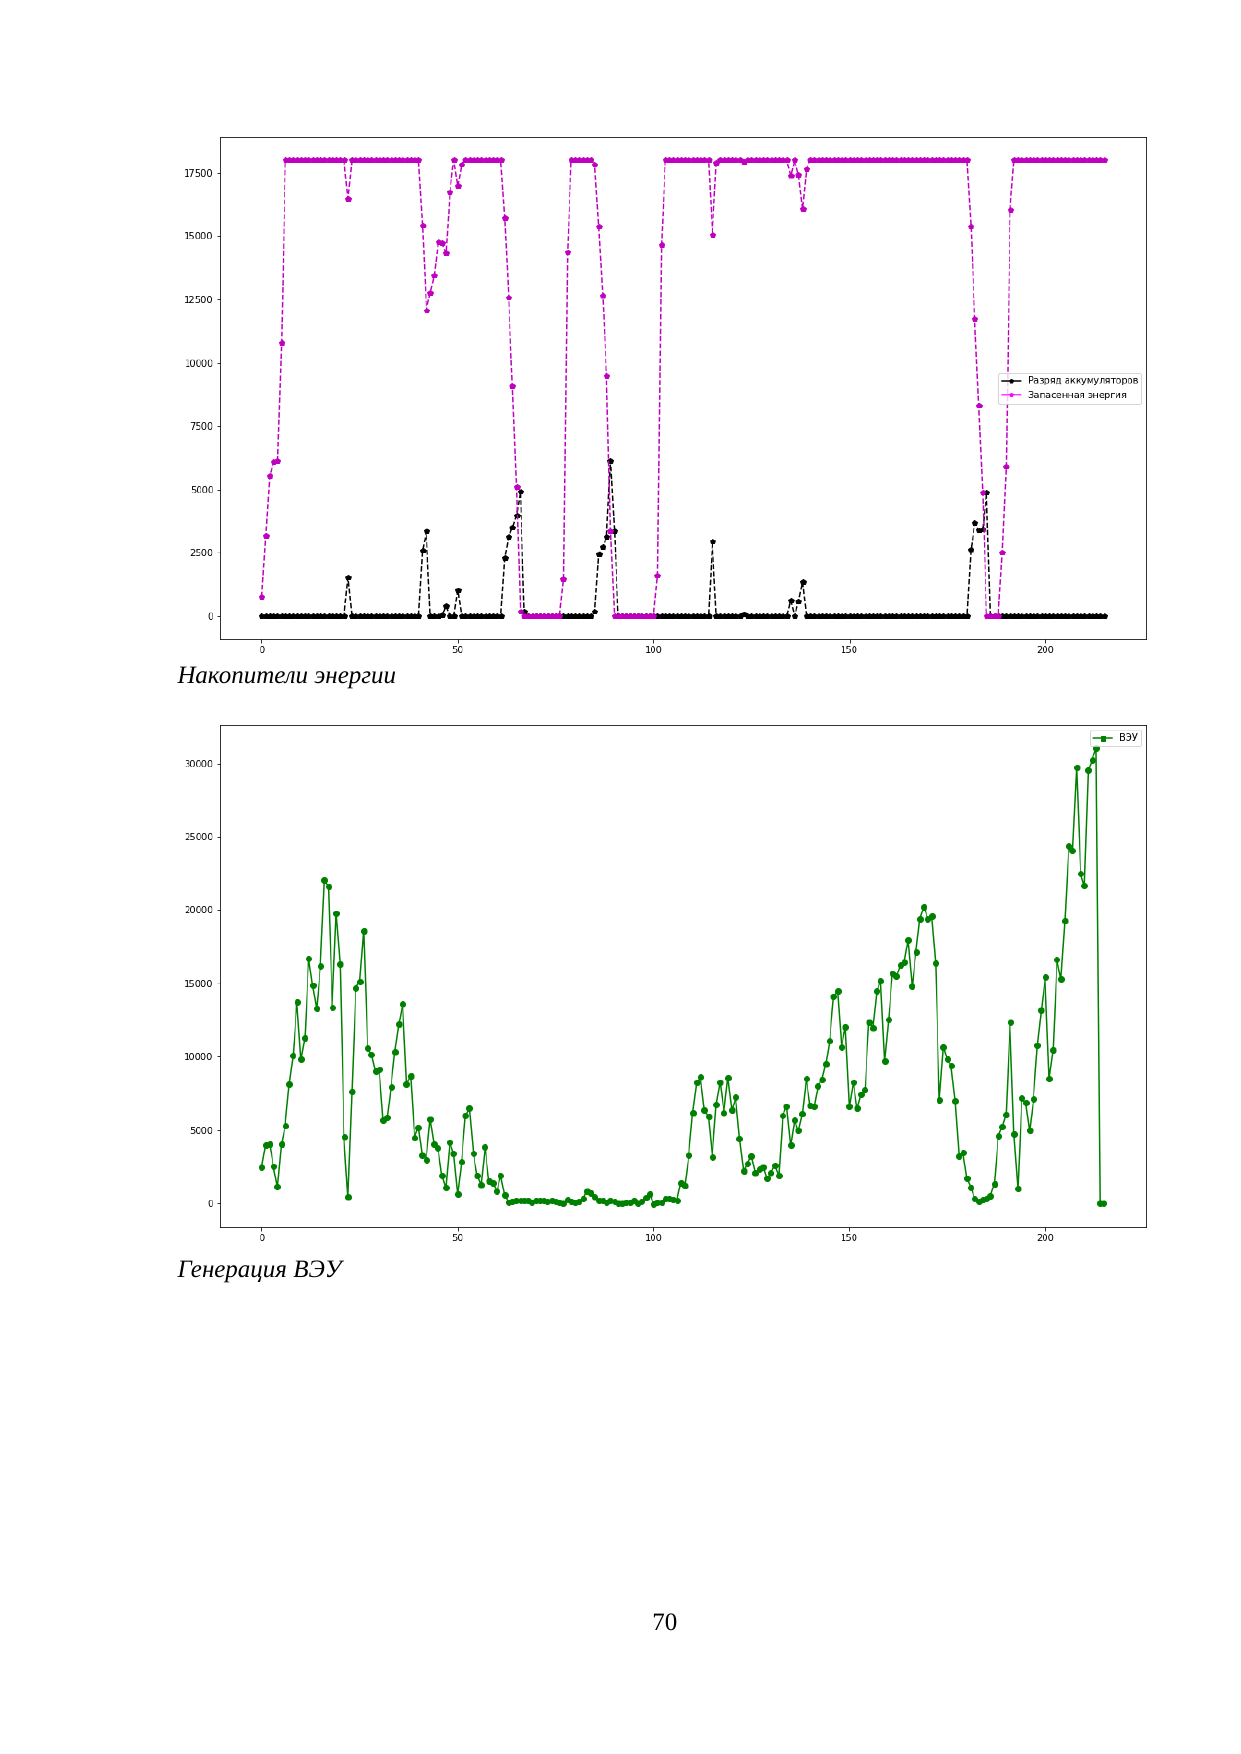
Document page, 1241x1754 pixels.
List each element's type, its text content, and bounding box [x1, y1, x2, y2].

picture [177, 130, 1152, 661]
picture [177, 718, 1152, 1249]
text Накопители энергии [177, 661, 1152, 689]
text Генерация ВЭУ [177, 1249, 1152, 1283]
